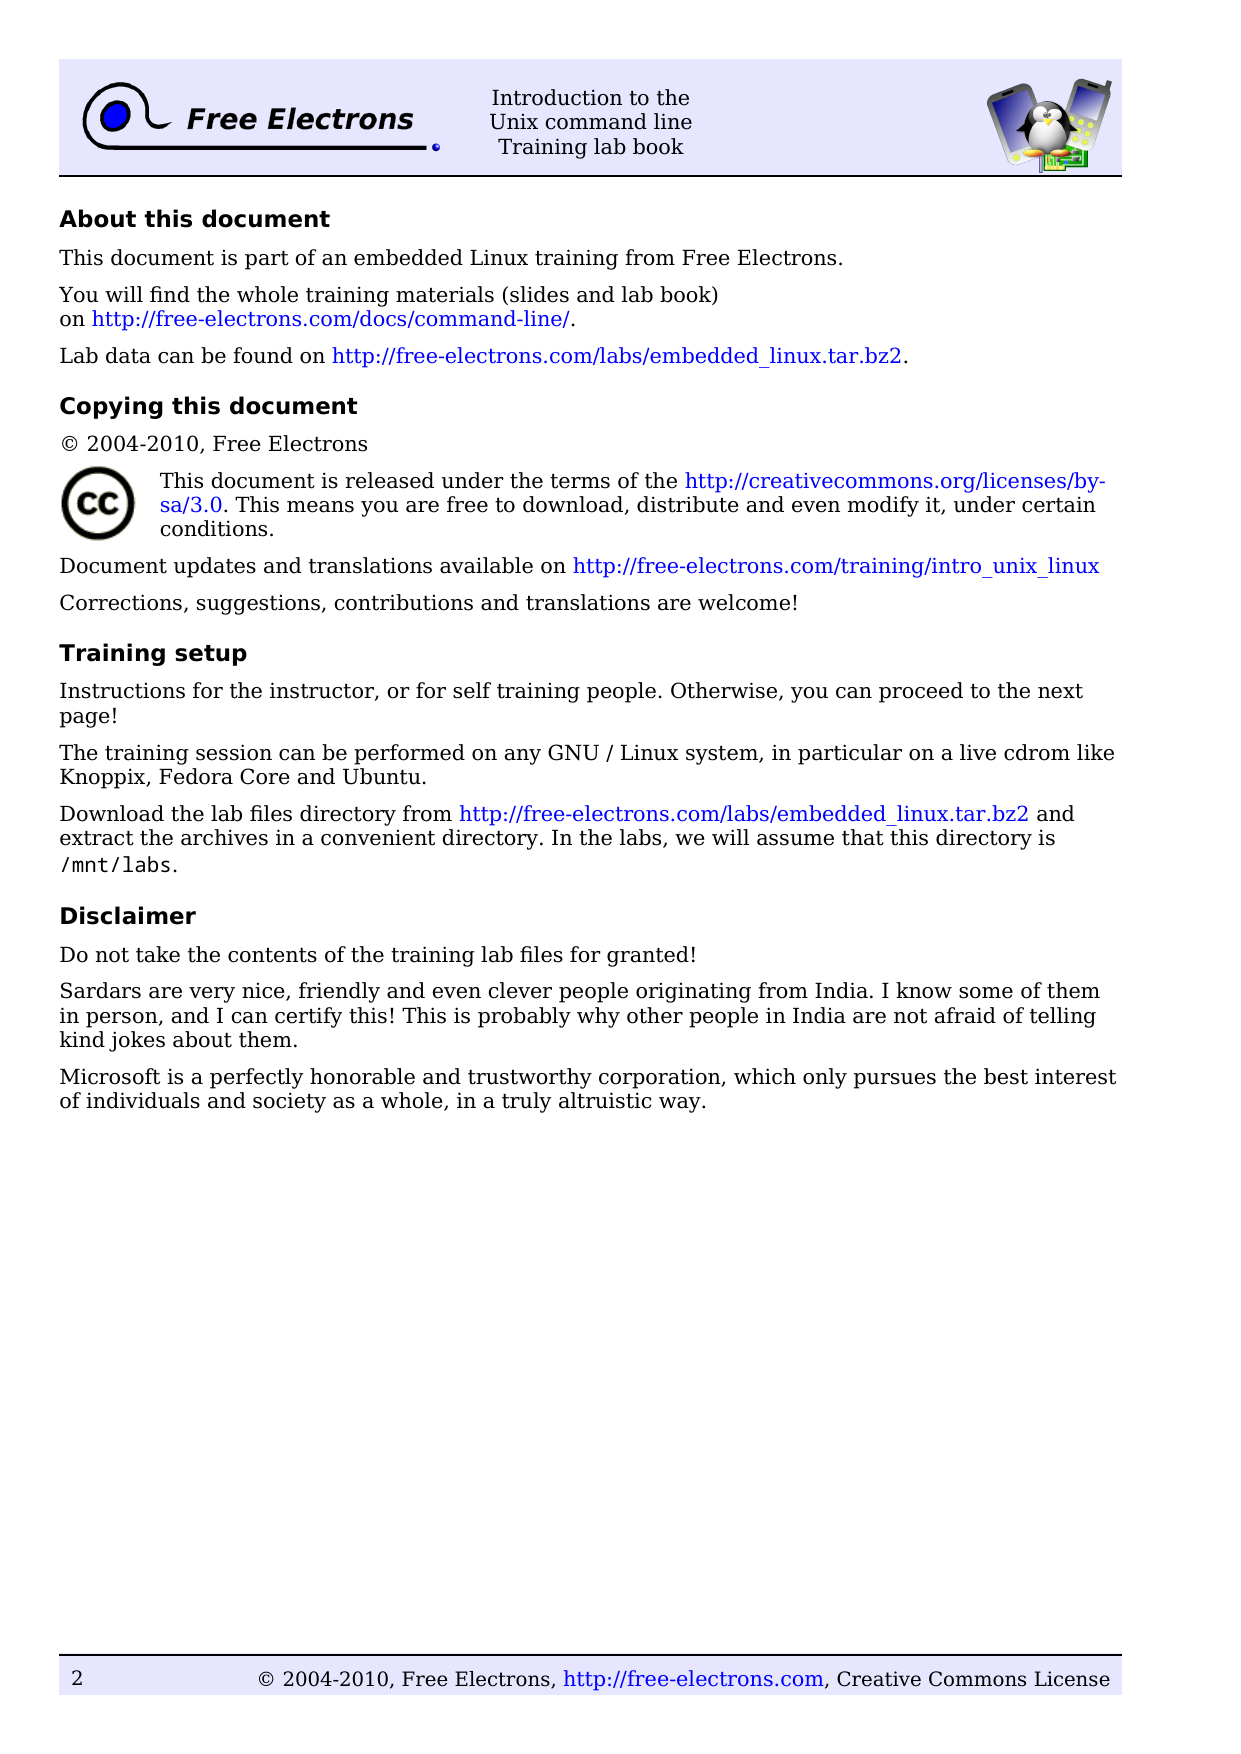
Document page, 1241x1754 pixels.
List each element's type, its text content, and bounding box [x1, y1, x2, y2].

picture [980, 67, 1118, 181]
text You will find the whole training materials (slides and lab book) on http://free-electrons.com/docs/command-line/. [59, 283, 1122, 331]
text Microsoft is a perfectly honorable and trustworthy corporation, which only pursues the best interest of individuals and society as a whole, in a truly altruistic way. [59, 1065, 1122, 1113]
subtitle Training setup [59, 640, 1122, 667]
text This document is part of an embedded Linux training from Free Electrons. [59, 246, 1122, 270]
subtitle Disclaimer [59, 903, 1122, 930]
text Do not take the contents of the training lab files for granted! [59, 943, 1122, 967]
text Lab data can be found on http://free-electrons.com/labs/embedded_linux.tar.bz2. [59, 344, 1122, 368]
text Download the lab files directory from http://free-electrons.com/labs/embedded_linux.tar.bz2 and extract the archives in a convenient directory. In the labs, we will assume that this directory is /mnt/labs. [59, 802, 1122, 878]
text The training session can be performed on any GNU / Linux system, in particular on a live cdrom like Knoppix, Fedora Core and Ubuntu. [59, 741, 1122, 789]
text Document updates and translations available on http://free-electrons.com/training/intro_unix_linux [59, 554, 1122, 579]
text © 2004-2010, Free Electrons [59, 432, 1122, 457]
picture [77, 74, 443, 157]
subtitle Copying this document [59, 393, 1122, 420]
text Corrections, suggestions, contributions and translations are welcome! [59, 591, 1122, 615]
text Instructions for the instructor, or for self training people. Otherwise, you can proceed to the next page! [59, 680, 1122, 728]
text Sardars are very nice, friendly and even clever people originating from India. I know some of them in person, and I can certify this! This is probably why other people in India are not afraid of telling kind jokes about them. [59, 979, 1122, 1052]
text This document is released under the terms of the http://creativecommons.org/licenses/by-sa/3.0. This means you are free to download, distribute and even modify it, under certain conditions. [160, 469, 1122, 542]
picture [59, 461, 160, 545]
subtitle About this document [59, 207, 1122, 233]
